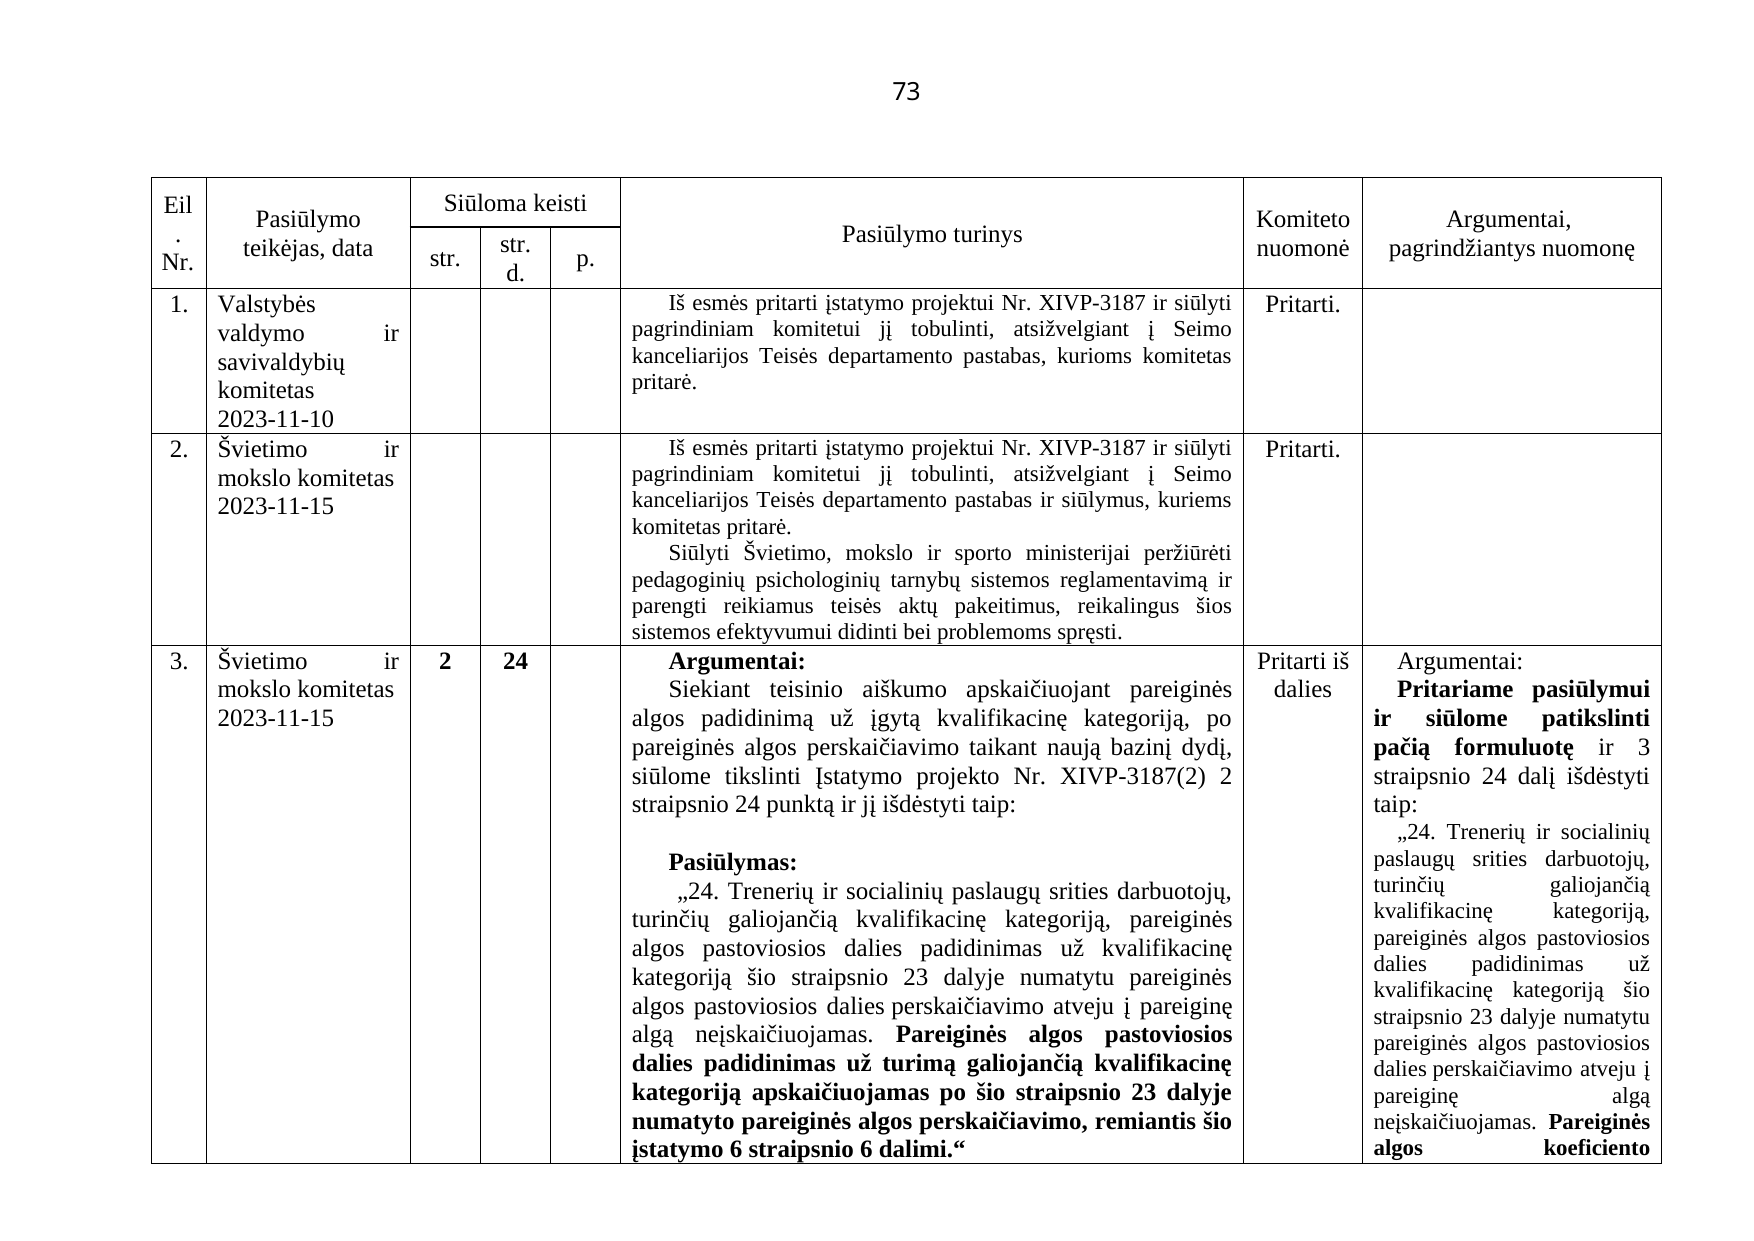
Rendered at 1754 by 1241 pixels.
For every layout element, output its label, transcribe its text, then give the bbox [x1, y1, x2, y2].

table_cell Pritarti iš dalies [1244, 646, 1362, 1163]
table_header Argumentai, pagrindžiantys nuomonę [1363, 178, 1661, 288]
table_cell Valstybės valdymo ir savivaldybių komitetas 2023-11-10 [207, 289, 410, 433]
table_cell [551, 646, 620, 1163]
table_cell 24 [481, 646, 550, 1163]
table_header Pasiūlymo teikėjas, data [207, 178, 410, 288]
table_cell p. [551, 228, 620, 288]
table_header Pasiūlymo turinys [621, 178, 1243, 288]
table_header Eil. Nr. [152, 178, 206, 288]
table_cell str. d. [481, 228, 550, 288]
table_cell 2. [152, 434, 206, 645]
table_cell [1363, 289, 1661, 433]
table_cell Švietimo ir mokslo komitetas 2023-11-15 [207, 646, 410, 1163]
table_cell [551, 434, 620, 645]
table_cell 3. [152, 646, 206, 1163]
table_cell 1. [152, 289, 206, 433]
table_cell [481, 434, 550, 645]
table_cell Pritarti. [1244, 434, 1362, 645]
table_header Siūloma keisti [411, 178, 620, 226]
table_cell str. [411, 228, 480, 288]
table_header Komiteto nuomonė [1244, 178, 1362, 288]
table_cell [1363, 434, 1661, 645]
table_cell [411, 289, 480, 433]
table_cell Iš esmės pritarti įstatymo projektui Nr. XIVP-3187 ir siūlyti pagrindiniam komitetui jį tobulinti, atsižvelgiant į Seimo kanceliarijos Teisės departamento pastabas, kurioms komitetas pritarė. [621, 289, 1243, 433]
table_cell [411, 434, 480, 645]
table_cell [551, 289, 620, 433]
table_cell Argumentai: Siekiant teisinio aiškumo apskaičiuojant pareiginės algos padidinimą už įgytą kvalifikacinę kategoriją, po pareiginės algos perskaičiavimo taikant naują bazinį dydį, siūlome tikslinti Įstatymo projekto Nr. XIVP-3187(2) 2 straipsnio 24 punktą ir jį išdėstyti taip: Pasiūlymas: „24. Trenerių ir socialinių paslaugų srities darbuotojų, turinčių galiojančią kvalifikacinę kategoriją, pareiginės algos pastoviosios dalies padidinimas už kvalifikacinę kategoriją šio straipsnio 23 dalyje numatytu pareiginės algos pastoviosios dalies perskaičiavimo atveju į pareiginę algą neįskaičiuojamas. Pareiginės algos pastoviosios dalies padidinimas už turimą galiojančią kvalifikacinę kategoriją apskaičiuojamas po šio straipsnio 23 dalyje numatyto pareiginės algos perskaičiavimo, remiantis šio įstatymo 6 straipsnio 6 dalimi.“ [621, 646, 1243, 1163]
table_cell Pritarti. [1244, 289, 1362, 433]
table_cell [481, 289, 550, 433]
table_cell Švietimo ir mokslo komitetas 2023-11-15 [207, 434, 410, 645]
table_cell 2 [411, 646, 480, 1163]
table_cell Argumentai: Pritariame pasiūlymui ir siūlome patikslinti pačią formuluotę ir 3 straipsnio 24 dalį išdėstyti taip: „24. Trenerių ir socialinių paslaugų srities darbuotojų, turinčių galiojančią kvalifikacinę kategoriją, pareiginės algos pastoviosios dalies padidinimas už kvalifikacinę kategoriją šio straipsnio 23 dalyje numatytu pareiginės algos pastoviosios dalies perskaičiavimo atveju į pareiginę algą neįskaičiuojamas. Pareiginės algos koeficiento [1363, 646, 1661, 1163]
table_cell Iš esmės pritarti įstatymo projektui Nr. XIVP-3187 ir siūlyti pagrindiniam komitetui jį tobulinti, atsižvelgiant į Seimo kanceliarijos Teisės departamento pastabas ir siūlymus, kuriems komitetas pritarė. Siūlyti Švietimo, mokslo ir sporto ministerijai peržiūrėti pedagoginių psichologinių tarnybų sistemos reglamentavimą ir parengti reikiamus teisės aktų pakeitimus, reikalingus šios sistemos efektyvumui didinti bei problemoms spręsti. [621, 434, 1243, 645]
